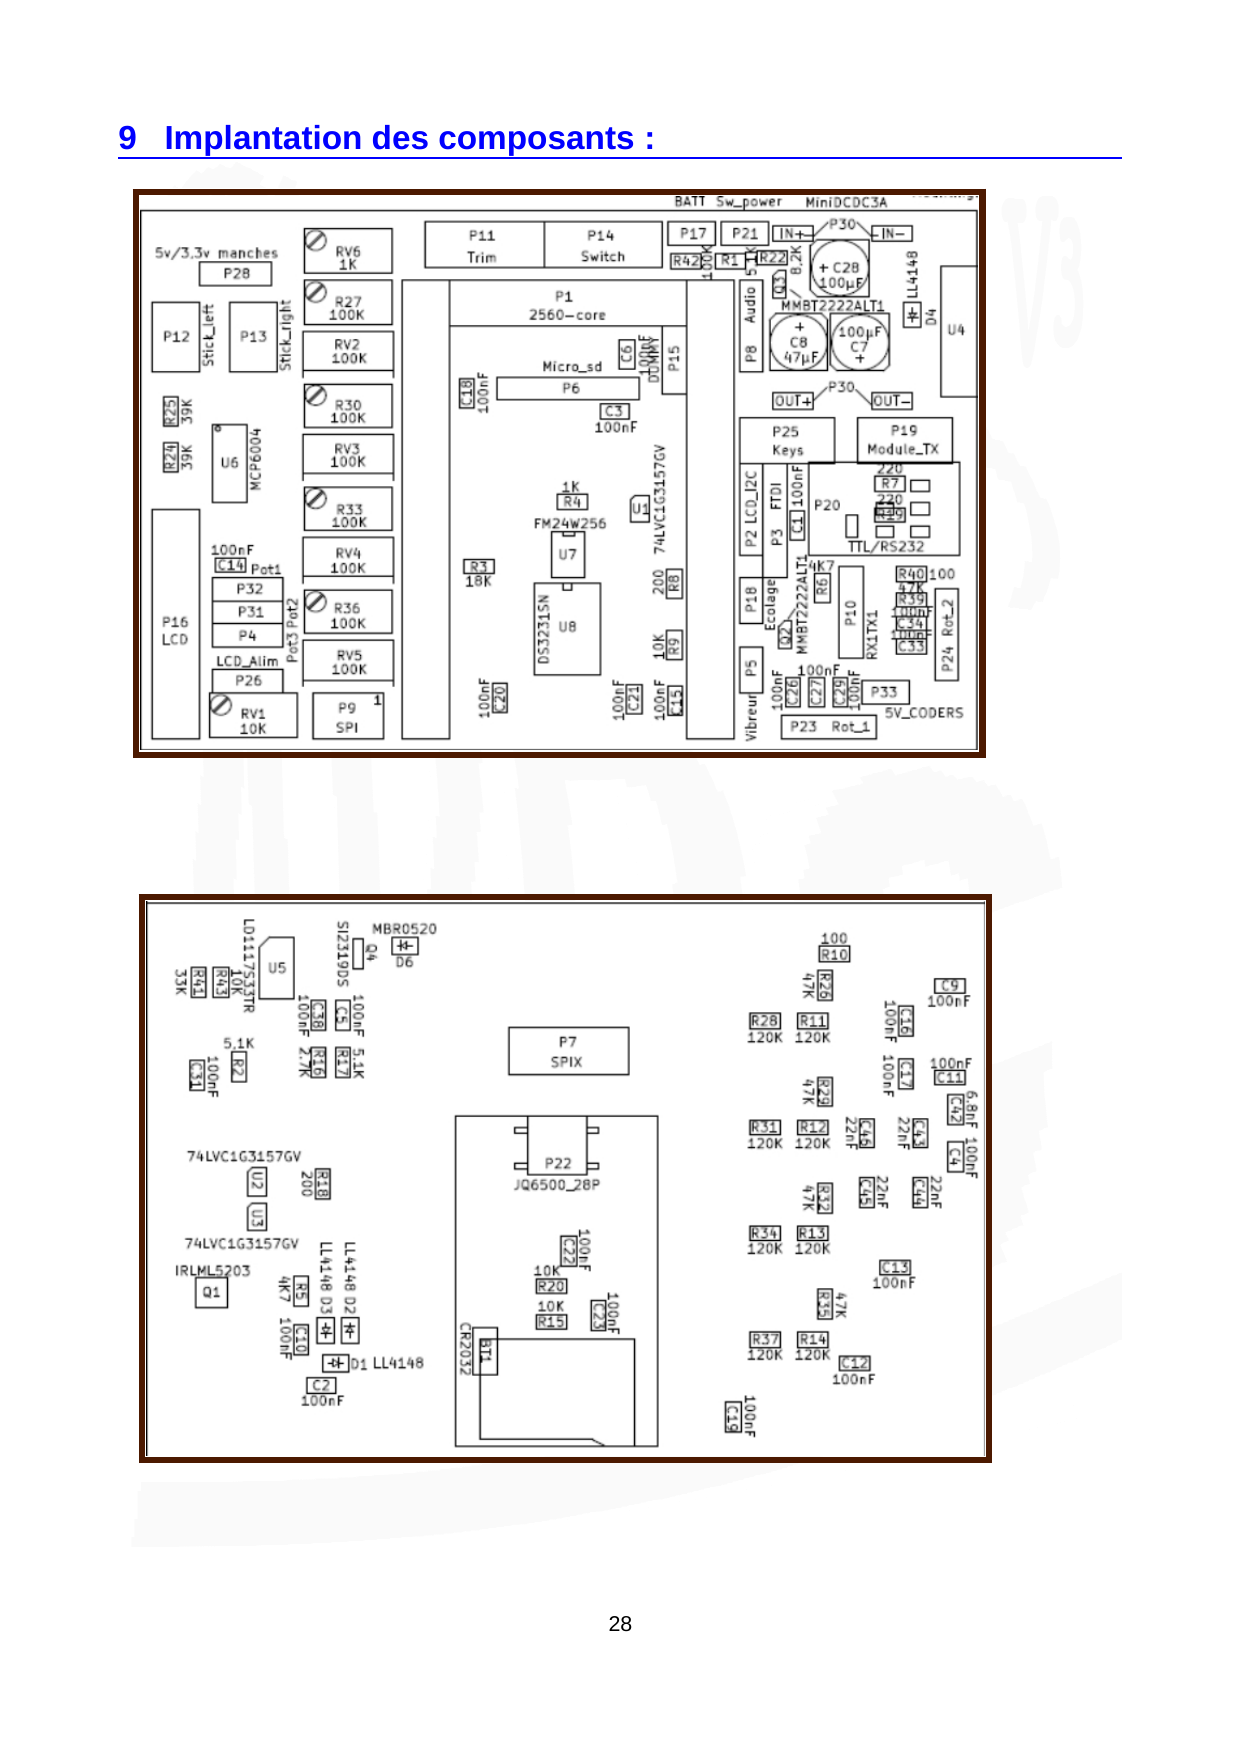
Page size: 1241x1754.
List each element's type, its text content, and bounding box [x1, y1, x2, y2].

subtitle 9 Implantation des composants : [118, 118, 1122, 157]
picture [141, 196, 978, 750]
picture [146, 901, 984, 1456]
